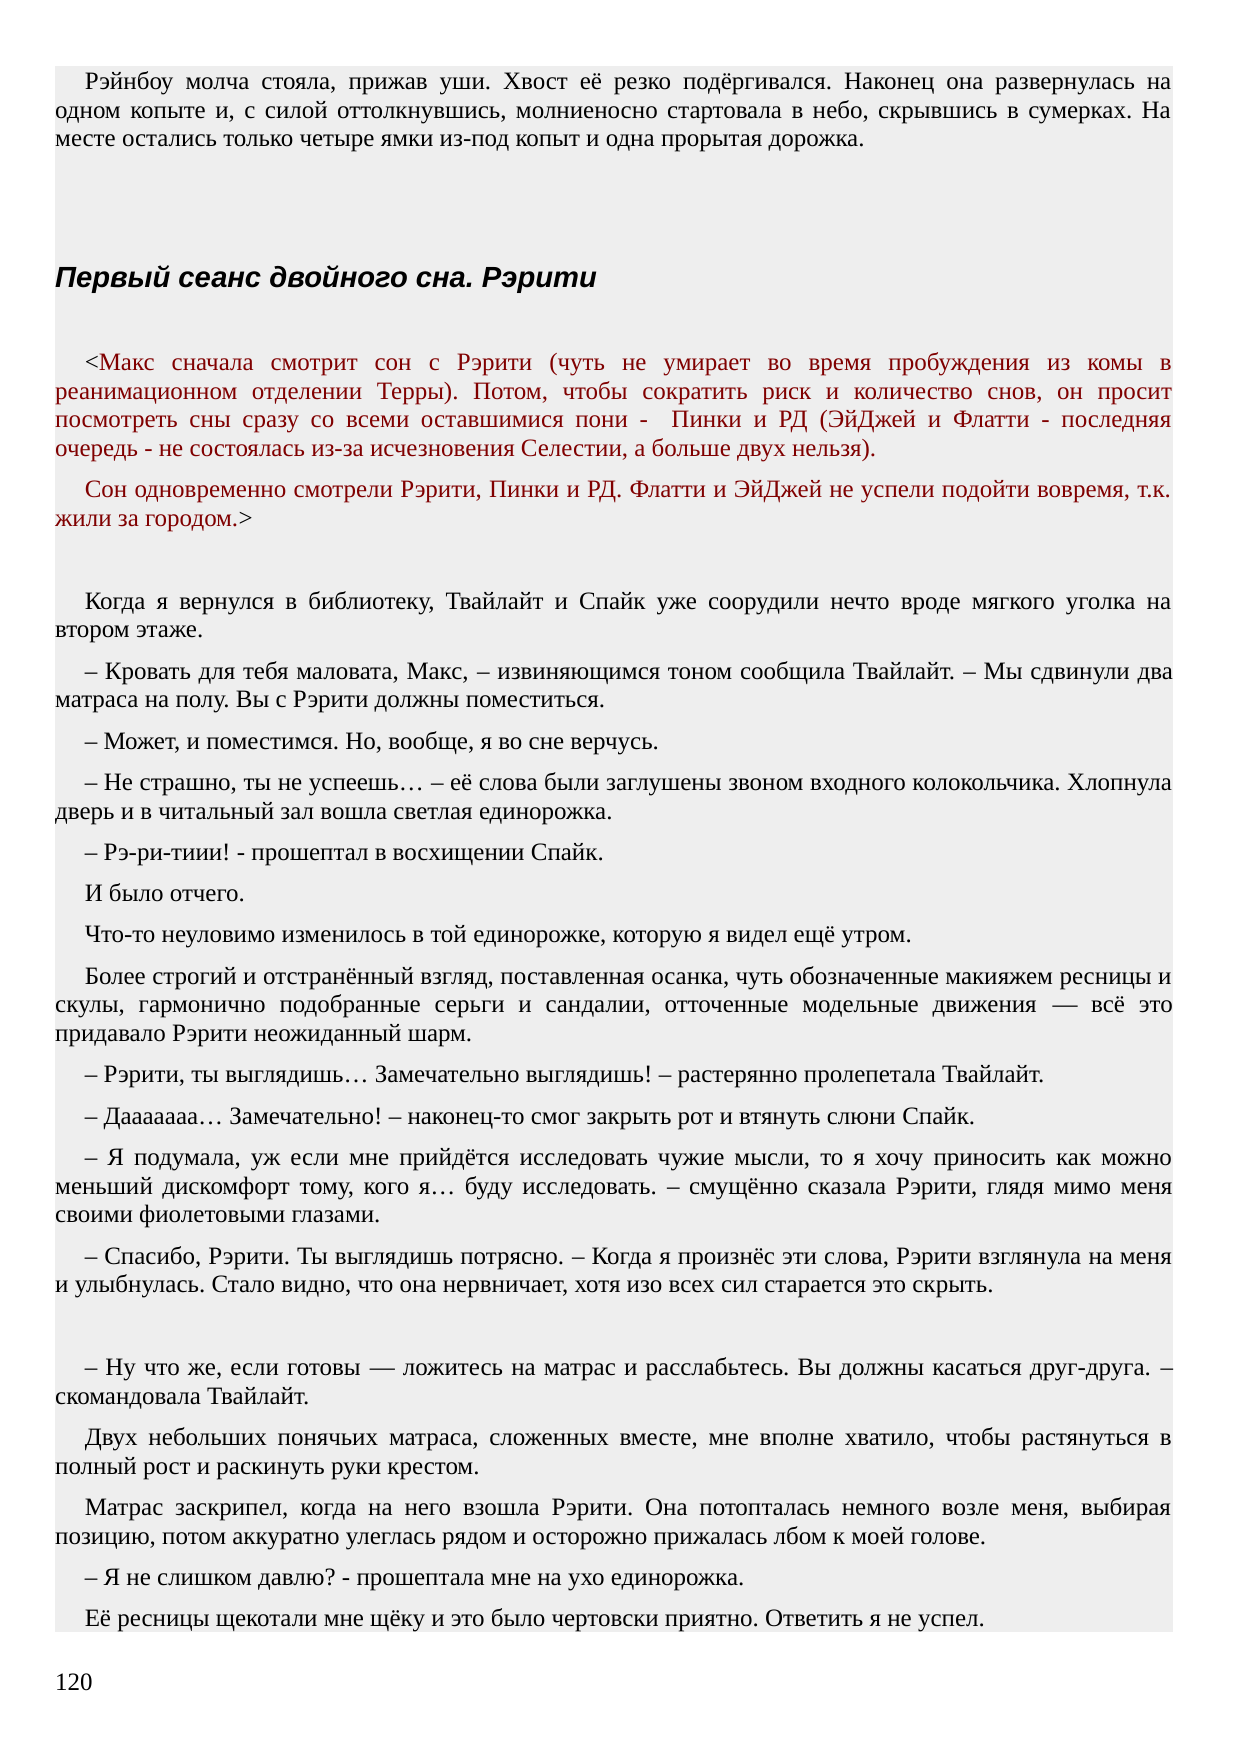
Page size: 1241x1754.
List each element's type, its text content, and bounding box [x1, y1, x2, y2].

text Матрас заскрипел, когда на него взошла Рэрити. Она потопталась немного возле меня, выбирая позицию, потом аккуратно улеглась рядом и осторожно прижалась лбом к моей голове. [55, 1492, 1173, 1549]
text – Дааааааа… Замечательно! – наконец-то смог закрыть рот и втянуть слюни Спайк. [55, 1101, 1173, 1129]
text Рэйнбоу молча стояла, прижав уши. Хвост её резко подёргивался. Наконец она развернулась на одном копыте и, с силой оттолкнувшись, молниеносно стартовала в небо, скрывшись в сумерках. На месте остались только четыре ямки из-под копыт и одна прорытая дорожка. [55, 66, 1173, 152]
text Что-то неуловимо изменилось в той единорожке, которую я видел ещё утром. [55, 919, 1173, 948]
text – Не страшно, ты не успеешь… – её слова были заглушены звоном входного колокольчика. Хлопнула дверь и в читальный зал вошла светлая единорожка. [55, 767, 1173, 824]
text – Рэ-ри-тиии! - прошептал в восхищении Спайк. [55, 837, 1173, 866]
text – Спасибо, Рэрити. Ты выглядишь потрясно. – Когда я произнёс эти слова, Рэрити взглянула на меня и улыбнулась. Стало видно, что она нервничает, хотя изо всех сил старается это скрыть. [55, 1241, 1173, 1298]
text <Макс сначала смотрит сон с Рэрити (чуть не умирает во время пробуждения из комы в реанимационном отделении Терры). Потом, чтобы сократить риск и количество снов, он просит посмотреть сны сразу со всеми оставшимися пони - Пинки и РД (ЭйДжей и Флатти - последняя очередь - не состоялась из-за исчезновения Селестии, а больше двух нельзя). [55, 347, 1173, 462]
text Более строгий и отстранённый взгляд, поставленная осанка, чуть обозначенные макияжем ресницы и скулы, гармонично подобранные серьги и сандалии, отточенные модельные движения — всё это придавало Рэрити неожиданный шарм. [55, 961, 1173, 1047]
text Её ресницы щекотали мне щёку и это было чертовски приятно. Ответить я не успел. [55, 1603, 1173, 1632]
text Сон одновременно смотрели Рэрити, Пинки и РД. Флатти и ЭйДжей не успели подойти вовремя, т.к. жили за городом.> [55, 474, 1173, 532]
text – Рэрити, ты выглядишь… Замечательно выглядишь! – растерянно пролепетала Твайлайт. [55, 1059, 1173, 1088]
text Когда я вернулся в библиотеку, Твайлайт и Спайк уже соорудили нечто вроде мягкого уголка на втором этаже. [55, 586, 1173, 643]
text – Я не слишком давлю? - прошептала мне на ухо единорожка. [55, 1562, 1173, 1591]
subtitle Первый сеанс двойного сна. Рэрити [55, 260, 1173, 293]
text – Может, и поместимся. Но, вообще, я во сне верчусь. [55, 726, 1173, 754]
text – Я подумала, уж если мне прийдётся исследовать чужие мысли, то я хочу приносить как можно меньший дискомфорт тому, кого я… буду исследовать. – смущённо сказала Рэрити, глядя мимо меня своими фиолетовыми глазами. [55, 1142, 1173, 1228]
text – Ну что же, если готовы — ложитесь на матрас и расслабьтесь. Вы должны касаться друг-друга. – скомандовала Твайлайт. [55, 1352, 1173, 1409]
text Двух небольших понячьих матраса, сложенных вместе, мне вполне хватило, чтобы растянуться в полный рост и раскинуть руки крестом. [55, 1422, 1173, 1479]
text И было отчего. [55, 878, 1173, 907]
text – Кровать для тебя маловата, Макс, – извиняющимся тоном сообщила Твайлайт. – Мы сдвинули два матраса на полу. Вы с Рэрити должны поместиться. [55, 656, 1173, 713]
